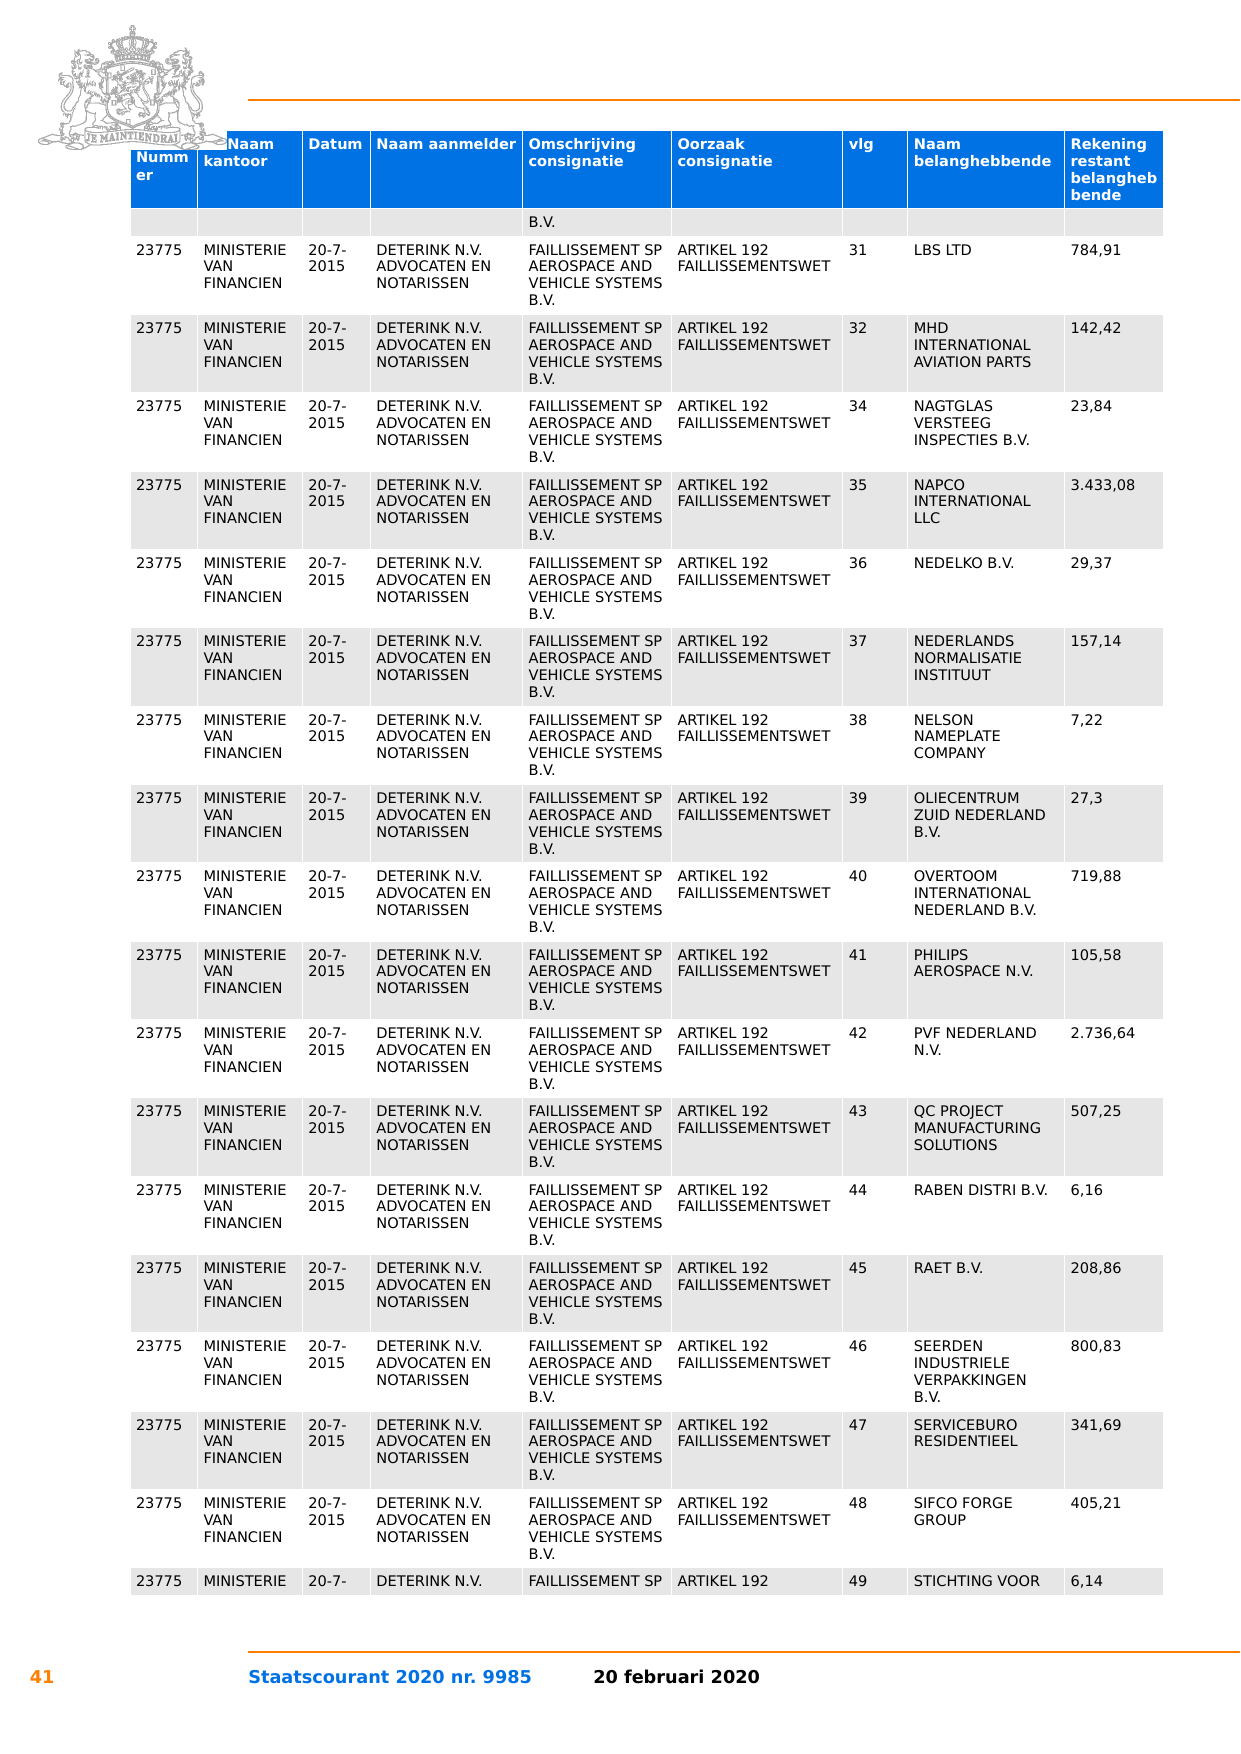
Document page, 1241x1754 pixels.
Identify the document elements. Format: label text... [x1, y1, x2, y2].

table_cell NELSON NAMEPLATE COMPANY [908, 707, 1064, 784]
table_cell 20-7-2015 [303, 1177, 370, 1254]
table_cell FAILLISSEMENT SP [523, 1568, 671, 1595]
table_cell MINISTERIE VAN FINANCIEN [198, 1412, 302, 1489]
table_cell 29,37 [1065, 550, 1163, 627]
table_cell DETERINK N.V. ADVOCATEN EN NOTARISSEN [371, 393, 522, 471]
table_cell 20-7-2015 [303, 1098, 370, 1176]
table_cell ARTIKEL 192 FAILLISSEMENTSWET [672, 393, 842, 471]
table_cell ARTIKEL 192 FAILLISSEMENTSWET [672, 1098, 842, 1176]
table_cell 784,91 [1065, 237, 1163, 314]
table_cell [1065, 209, 1163, 236]
table_cell DETERINK N.V. ADVOCATEN EN NOTARISSEN [371, 315, 522, 392]
table_header Omschrijving consignatie [523, 131, 671, 208]
table_cell 800,83 [1065, 1333, 1163, 1411]
table_cell 23775 [131, 237, 197, 314]
table_cell 20-7-2015 [303, 707, 370, 784]
table_cell 3.433,08 [1065, 472, 1163, 549]
table_cell DETERINK N.V. ADVOCATEN EN NOTARISSEN [371, 1098, 522, 1176]
table_header vlg [843, 131, 907, 208]
table_cell MINISTERIE VAN FINANCIEN [198, 472, 302, 549]
table_cell FAILLISSEMENT SP AEROSPACE AND VEHICLE SYSTEMS B.V. [523, 1020, 671, 1097]
table_cell FAILLISSEMENT SP AEROSPACE AND VEHICLE SYSTEMS B.V. [523, 550, 671, 627]
table_cell 23775 [131, 628, 197, 706]
table_cell DETERINK N.V. ADVOCATEN EN NOTARISSEN [371, 628, 522, 706]
table_cell FAILLISSEMENT SP AEROSPACE AND VEHICLE SYSTEMS B.V. [523, 1412, 671, 1489]
table_cell 23775 [131, 315, 197, 392]
table_cell [371, 209, 522, 236]
table_cell FAILLISSEMENT SP AEROSPACE AND VEHICLE SYSTEMS B.V. [523, 1490, 671, 1567]
table_cell 23775 [131, 785, 197, 862]
table_cell DETERINK N.V. ADVOCATEN EN NOTARISSEN [371, 785, 522, 862]
table_cell LBS LTD [908, 237, 1064, 314]
table_cell 49 [843, 1568, 907, 1595]
table_cell QC PROJECT MANUFACTURING SOLUTIONS [908, 1098, 1064, 1176]
table_cell 20-7-2015 [303, 237, 370, 314]
table_cell 40 [843, 863, 907, 941]
table_cell MINISTERIE VAN FINANCIEN [198, 550, 302, 627]
picture [38, 25, 227, 150]
table_cell [198, 209, 302, 236]
table_cell 208,86 [1065, 1255, 1163, 1332]
table_cell 43 [843, 1098, 907, 1176]
table_cell 23775 [131, 1333, 197, 1411]
table_cell FAILLISSEMENT SP AEROSPACE AND VEHICLE SYSTEMS B.V. [523, 1098, 671, 1176]
table_cell 23775 [131, 472, 197, 549]
table_cell 20-7-2015 [303, 785, 370, 862]
table_cell 20-7-2015 [303, 393, 370, 471]
table_cell ARTIKEL 192 FAILLISSEMENTSWET [672, 237, 842, 314]
table_cell 23775 [131, 863, 197, 941]
table_cell ARTIKEL 192 FAILLISSEMENTSWET [672, 628, 842, 706]
table_cell DETERINK N.V. ADVOCATEN EN NOTARISSEN [371, 237, 522, 314]
table_cell ARTIKEL 192 FAILLISSEMENTSWET [672, 1020, 842, 1097]
table_cell MINISTERIE VAN FINANCIEN [198, 1333, 302, 1411]
table_cell 20-7-2015 [303, 863, 370, 941]
table_cell FAILLISSEMENT SP AEROSPACE AND VEHICLE SYSTEMS B.V. [523, 393, 671, 471]
table_cell 6,14 [1065, 1568, 1163, 1595]
table_cell DETERINK N.V. ADVOCATEN EN NOTARISSEN [371, 707, 522, 784]
table_cell NAPCO INTERNATIONAL LLC [908, 472, 1064, 549]
table_cell ARTIKEL 192 FAILLISSEMENTSWET [672, 942, 842, 1019]
table_cell 20-7-2015 [303, 1020, 370, 1097]
table_cell ARTIKEL 192 FAILLISSEMENTSWET [672, 1490, 842, 1567]
table_cell MINISTERIE VAN FINANCIEN [198, 707, 302, 784]
table_cell 23775 [131, 1098, 197, 1176]
table_cell FAILLISSEMENT SP AEROSPACE AND VEHICLE SYSTEMS B.V. [523, 1333, 671, 1411]
table_cell 23775 [131, 942, 197, 1019]
table_cell [843, 209, 907, 236]
table_cell OVERTOOM INTERNATIONAL NEDERLAND B.V. [908, 863, 1064, 941]
table_cell 47 [843, 1412, 907, 1489]
table_cell 34 [843, 393, 907, 471]
table_cell ARTIKEL 192 FAILLISSEMENTSWET [672, 315, 842, 392]
table_header Nummer [131, 150, 197, 208]
table_cell 142,42 [1065, 315, 1163, 392]
table_cell 157,14 [1065, 628, 1163, 706]
table_cell 23775 [131, 1177, 197, 1254]
table_cell MINISTERIE VAN FINANCIEN [198, 393, 302, 471]
table_cell DETERINK N.V. ADVOCATEN EN NOTARISSEN [371, 1177, 522, 1254]
table_cell 507,25 [1065, 1098, 1163, 1176]
table_cell RABEN DISTRI B.V. [908, 1177, 1064, 1254]
table_cell 20-7-2015 [303, 1412, 370, 1489]
table_cell ARTIKEL 192 FAILLISSEMENTSWET [672, 1412, 842, 1489]
table_cell 31 [843, 237, 907, 314]
table_cell SERVICEBURO RESIDENTIEEL [908, 1412, 1064, 1489]
table_cell MINISTERIE VAN FINANCIEN [198, 628, 302, 706]
table_cell ARTIKEL 192 FAILLISSEMENTSWET [672, 707, 842, 784]
table_cell MINISTERIE VAN FINANCIEN [198, 1098, 302, 1176]
table_cell 42 [843, 1020, 907, 1097]
table_cell PHILIPS AEROSPACE N.V. [908, 942, 1064, 1019]
table_cell 20-7-2015 [303, 942, 370, 1019]
table_cell MHD INTERNATIONAL AVIATION PARTS [908, 315, 1064, 392]
table_cell 35 [843, 472, 907, 549]
table_cell DETERINK N.V. ADVOCATEN EN NOTARISSEN [371, 1020, 522, 1097]
table_cell 23775 [131, 707, 197, 784]
table_cell 27,3 [1065, 785, 1163, 862]
table_cell FAILLISSEMENT SP AEROSPACE AND VEHICLE SYSTEMS B.V. [523, 628, 671, 706]
table_cell MINISTERIE VAN FINANCIEN [198, 863, 302, 941]
table_header Naam kantoor [198, 131, 302, 208]
table_cell 20-7-2015 [303, 1333, 370, 1411]
table_cell [908, 209, 1064, 236]
table_cell 20-7- [303, 1568, 370, 1595]
table_cell SIFCO FORGE GROUP [908, 1490, 1064, 1567]
table_cell 23775 [131, 550, 197, 627]
table_cell 23,84 [1065, 393, 1163, 471]
table_cell ARTIKEL 192 FAILLISSEMENTSWET [672, 550, 842, 627]
table_cell FAILLISSEMENT SP AEROSPACE AND VEHICLE SYSTEMS B.V. [523, 863, 671, 941]
table_cell FAILLISSEMENT SP AEROSPACE AND VEHICLE SYSTEMS B.V. [523, 942, 671, 1019]
table_header Datum [303, 131, 370, 208]
table_cell DETERINK N.V. ADVOCATEN EN NOTARISSEN [371, 1412, 522, 1489]
table_cell MINISTERIE VAN FINANCIEN [198, 1020, 302, 1097]
table_cell MINISTERIE VAN FINANCIEN [198, 1177, 302, 1254]
table_cell ARTIKEL 192 FAILLISSEMENTSWET [672, 1333, 842, 1411]
table_cell DETERINK N.V. ADVOCATEN EN NOTARISSEN [371, 1490, 522, 1567]
table_cell 20-7-2015 [303, 472, 370, 549]
table_cell SEERDEN INDUSTRIELE VERPAKKINGEN B.V. [908, 1333, 1064, 1411]
table_cell 20-7-2015 [303, 550, 370, 627]
table_cell NAGTGLAS VERSTEEG INSPECTIES B.V. [908, 393, 1064, 471]
table_cell 20-7-2015 [303, 1255, 370, 1332]
table_cell 44 [843, 1177, 907, 1254]
table_header Oorzaak consignatie [672, 131, 842, 208]
table_cell FAILLISSEMENT SP AEROSPACE AND VEHICLE SYSTEMS B.V. [523, 707, 671, 784]
table_cell 46 [843, 1333, 907, 1411]
table_cell 37 [843, 628, 907, 706]
table_cell 719,88 [1065, 863, 1163, 941]
table_cell 20-7-2015 [303, 315, 370, 392]
table_cell 23775 [131, 1255, 197, 1332]
table_cell ARTIKEL 192 FAILLISSEMENTSWET [672, 1255, 842, 1332]
table_cell 23775 [131, 1412, 197, 1489]
table_cell 36 [843, 550, 907, 627]
table_cell PVF NEDERLAND N.V. [908, 1020, 1064, 1097]
table_cell NEDERLANDS NORMALISATIE INSTITUUT [908, 628, 1064, 706]
table_cell ARTIKEL 192 [672, 1568, 842, 1595]
table_header Naam aanmelder [371, 131, 522, 208]
table_cell 48 [843, 1490, 907, 1567]
table_cell DETERINK N.V. ADVOCATEN EN NOTARISSEN [371, 550, 522, 627]
table_cell 23775 [131, 1020, 197, 1097]
table_cell [303, 209, 370, 236]
table_cell ARTIKEL 192 FAILLISSEMENTSWET [672, 1177, 842, 1254]
table_cell [131, 209, 197, 236]
table_cell FAILLISSEMENT SP AEROSPACE AND VEHICLE SYSTEMS B.V. [523, 472, 671, 549]
table_cell 2.736,64 [1065, 1020, 1163, 1097]
table_cell 105,58 [1065, 942, 1163, 1019]
table_header Rekening restant belanghebbende [1065, 131, 1163, 208]
table_cell 20-7-2015 [303, 1490, 370, 1567]
table_cell STICHTING VOOR [908, 1568, 1064, 1595]
table_cell MINISTERIE [198, 1568, 302, 1595]
table_cell ARTIKEL 192 FAILLISSEMENTSWET [672, 785, 842, 862]
table_cell ARTIKEL 192 FAILLISSEMENTSWET [672, 472, 842, 549]
table_cell 405,21 [1065, 1490, 1163, 1567]
table_cell OLIECENTRUM ZUID NEDERLAND B.V. [908, 785, 1064, 862]
table_cell 38 [843, 707, 907, 784]
table_cell 6,16 [1065, 1177, 1163, 1254]
table_cell MINISTERIE VAN FINANCIEN [198, 1255, 302, 1332]
table_cell 45 [843, 1255, 907, 1332]
table_cell B.V. [523, 209, 671, 236]
table_header Naam belanghebbende [908, 131, 1064, 208]
table_cell 41 [843, 942, 907, 1019]
table_cell 7,22 [1065, 707, 1163, 784]
table_cell [672, 209, 842, 236]
table_cell 39 [843, 785, 907, 862]
table_cell 23775 [131, 1490, 197, 1567]
table_cell DETERINK N.V. ADVOCATEN EN NOTARISSEN [371, 1255, 522, 1332]
table_cell 341,69 [1065, 1412, 1163, 1489]
table_cell MINISTERIE VAN FINANCIEN [198, 315, 302, 392]
table_cell NEDELKO B.V. [908, 550, 1064, 627]
table_cell DETERINK N.V. ADVOCATEN EN NOTARISSEN [371, 942, 522, 1019]
table_cell MINISTERIE VAN FINANCIEN [198, 942, 302, 1019]
table_cell MINISTERIE VAN FINANCIEN [198, 785, 302, 862]
table_cell DETERINK N.V. ADVOCATEN EN NOTARISSEN [371, 863, 522, 941]
table_cell FAILLISSEMENT SP AEROSPACE AND VEHICLE SYSTEMS B.V. [523, 1177, 671, 1254]
table_cell DETERINK N.V. ADVOCATEN EN NOTARISSEN [371, 1333, 522, 1411]
table_cell DETERINK N.V. [371, 1568, 522, 1595]
table_cell 23775 [131, 393, 197, 471]
table_cell FAILLISSEMENT SP AEROSPACE AND VEHICLE SYSTEMS B.V. [523, 237, 671, 314]
table_cell 23775 [131, 1568, 197, 1595]
table_cell RAET B.V. [908, 1255, 1064, 1332]
table_cell MINISTERIE VAN FINANCIEN [198, 237, 302, 314]
table_cell ARTIKEL 192 FAILLISSEMENTSWET [672, 863, 842, 941]
table_cell FAILLISSEMENT SP AEROSPACE AND VEHICLE SYSTEMS B.V. [523, 785, 671, 862]
table_cell FAILLISSEMENT SP AEROSPACE AND VEHICLE SYSTEMS B.V. [523, 315, 671, 392]
table_cell 32 [843, 315, 907, 392]
table_cell FAILLISSEMENT SP AEROSPACE AND VEHICLE SYSTEMS B.V. [523, 1255, 671, 1332]
table_cell 20-7-2015 [303, 628, 370, 706]
table_cell MINISTERIE VAN FINANCIEN [198, 1490, 302, 1567]
table_cell DETERINK N.V. ADVOCATEN EN NOTARISSEN [371, 472, 522, 549]
